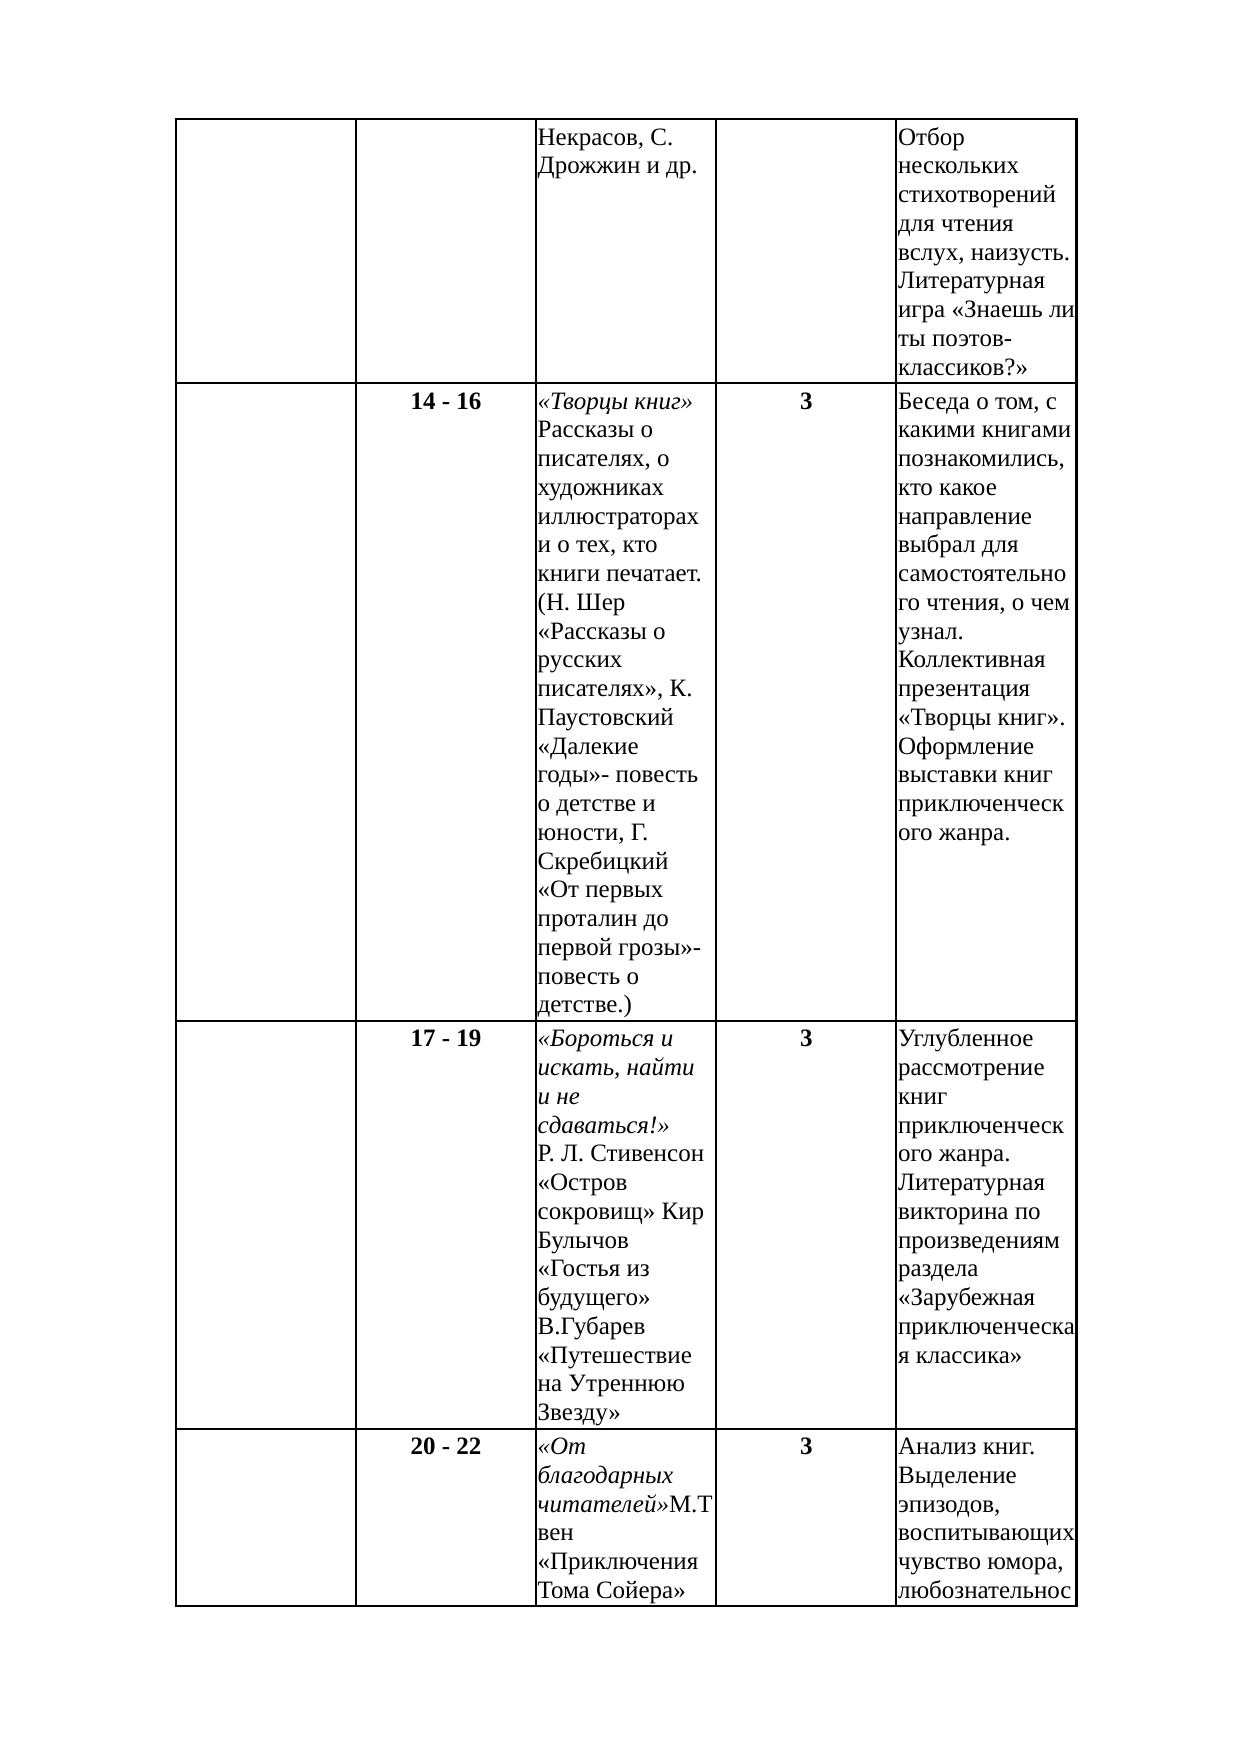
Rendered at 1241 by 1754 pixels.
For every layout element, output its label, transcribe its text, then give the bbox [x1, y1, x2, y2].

table_cell [357, 120, 535, 382]
table_cell Отбор нескольких стихотворений для чтения вслух, наизусть. Литературная игра «Знаешь ли ты поэтов-классиков?» [897, 120, 1075, 382]
table_cell «Творцы книг» Рассказы о писателях, о художниках иллюстраторах и о тех, кто книги печатает. (Н. Шер «Рассказы о русских писателях», К. Паустовский «Далекие годы»- повесть о детстве и юности, Г. Скребицкий «От первых проталин до первой грозы»- повесть о детстве.) [537, 384, 715, 1020]
table_cell Анализ книг. Выделение эпизодов, воспитывающих чувство юмора, любознательнос [897, 1430, 1075, 1605]
table_cell 17 - 19 [357, 1022, 535, 1427]
table_cell 20 - 22 [357, 1430, 535, 1605]
table_cell 14 - 16 [357, 384, 535, 1020]
table_cell [717, 120, 895, 382]
table_cell «Бороться и искать, найти и не сдаваться!» Р. Л. Стивенсон «Остров сокровищ» Кир Булычов «Гостья из будущего» В.Губарев «Путешествие на Утреннюю Звезду» [537, 1022, 715, 1427]
table_cell Беседа о том, с какими книгами познакомились, кто какое направление выбрал для самостоятельного чтения, о чем узнал. Коллективная презентация «Творцы книг». Оформление выставки книг приключенческого жанра. [897, 384, 1075, 1020]
table_cell «От благодарных читателей»М.Твен «Приключения Тома Сойера» [537, 1430, 715, 1605]
table_cell 3 [717, 1430, 895, 1605]
table_cell [177, 120, 355, 382]
table_cell 3 [717, 1022, 895, 1427]
table_cell 3 [717, 384, 895, 1020]
table_cell Некрасов, С. Дрожжин и др. [537, 120, 715, 382]
table_cell [177, 384, 355, 1020]
table_cell Углубленное рассмотрение книг приключенческого жанра. Литературная викторина по произведениям раздела «Зарубежная приключенческая классика» [897, 1022, 1075, 1427]
table_cell [177, 1430, 355, 1605]
table_cell [177, 1022, 355, 1427]
